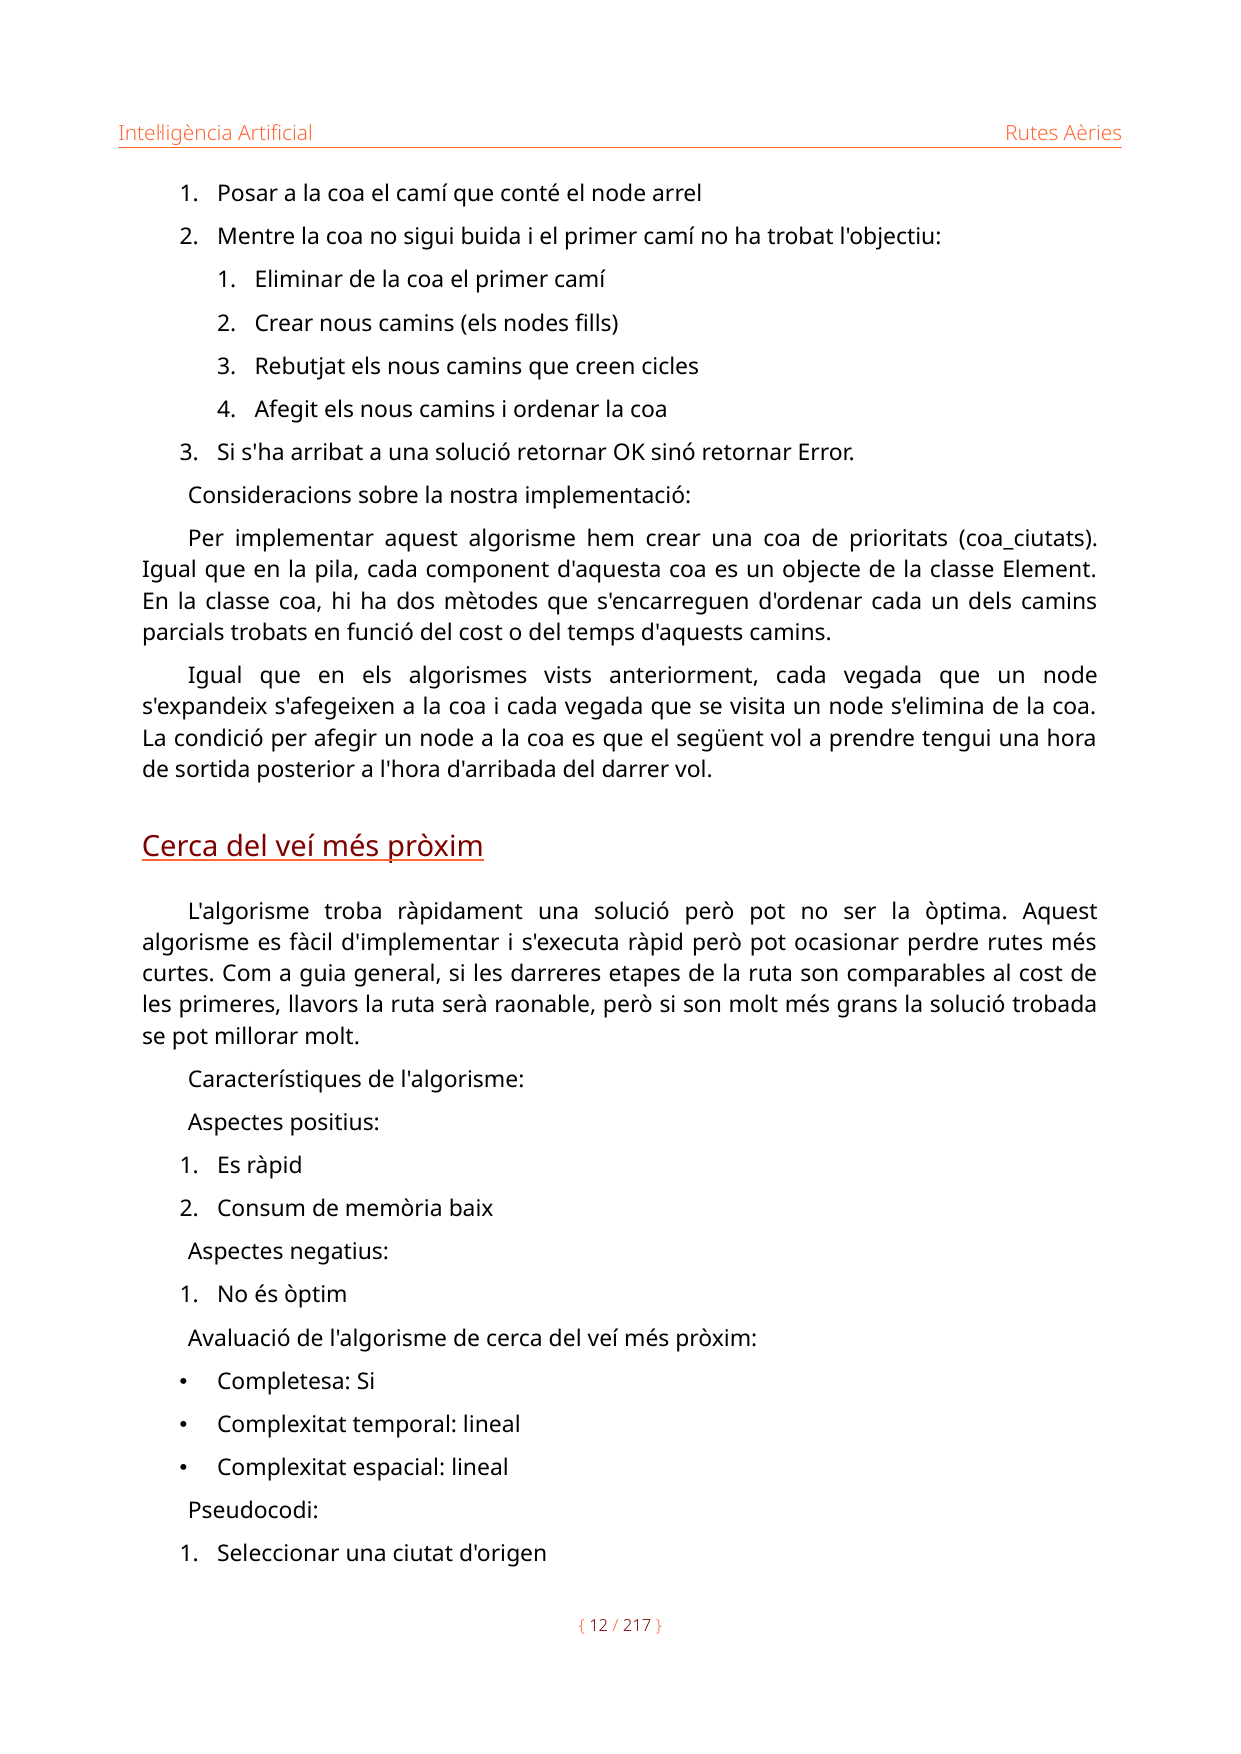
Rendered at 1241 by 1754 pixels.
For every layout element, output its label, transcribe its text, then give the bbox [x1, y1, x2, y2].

text Característiques de l'algorisme: [142, 1063, 1098, 1094]
list Complexitat temporal: lineal [179, 1408, 1122, 1439]
list No és òptim [179, 1278, 1122, 1309]
text Aspectes negatius: [142, 1235, 1098, 1266]
list Mentre la coa no sigui buida i el primer camí no ha trobat l'objectiu: [179, 220, 1122, 251]
text Avaluació de l'algorisme de cerca del veí més pròxim: [142, 1321, 1098, 1353]
list Crear nous camins (els nodes fills) [217, 306, 1122, 338]
list Rebutjat els nous camins que creen cicles [217, 349, 1122, 381]
list Afegit els nous camins i ordenar la coa [217, 393, 1122, 424]
list Es ràpid [179, 1149, 1122, 1180]
list Si s'ha arribat a una solució retornar OK sinó retornar Error. [179, 436, 1122, 467]
text Pseudocodi: [142, 1494, 1098, 1525]
text L'algorisme troba ràpidament una solució però pot no ser la òptima. Aquest algorisme es fàcil d'implementar i s'executa ràpid però pot ocasionar perdre rutes més curtes. Com a guia general, si les darreres etapes de la ruta son comparables al cost de les primeres, llavors la ruta serà raonable, però si son molt més grans la solució trobada se pot millorar molt. [142, 894, 1098, 1051]
text Consideracions sobre la nostra implementació: [142, 479, 1098, 510]
list Completesa: Si [179, 1364, 1122, 1396]
list Complexitat espacial: lineal [179, 1451, 1122, 1482]
list Consum de memòria baix [179, 1192, 1122, 1223]
list Posar a la coa el camí que conté el node arrel [179, 177, 1122, 208]
list Seleccionar una ciutat d'origen [179, 1537, 1122, 1568]
text Per implementar aquest algorisme hem crear una coa de prioritats (coa_ciutats). Igual que en la pila, cada component d'aquesta coa es un objecte de la classe Element. En la classe coa, hi ha dos mètodes que s'encarreguen d'ordenar cada un dels camins parcials trobats en funció del cost o del temps d'aquests camins. [142, 522, 1098, 647]
text Aspectes positius: [142, 1106, 1098, 1137]
subtitle Cerca del veí més pròxim [130, 825, 1122, 865]
text Igual que en els algorismes vists anteriorment, cada vegada que un node s'expandeix s'afegeixen a la coa i cada vegada que se visita un node s'elimina de la coa. La condició per afegir un node a la coa es que el següent vol a prendre tengui una hora de sortida posterior a l'hora d'arribada del darrer vol. [142, 659, 1098, 784]
list Eliminar de la coa el primer camí [217, 263, 1122, 294]
